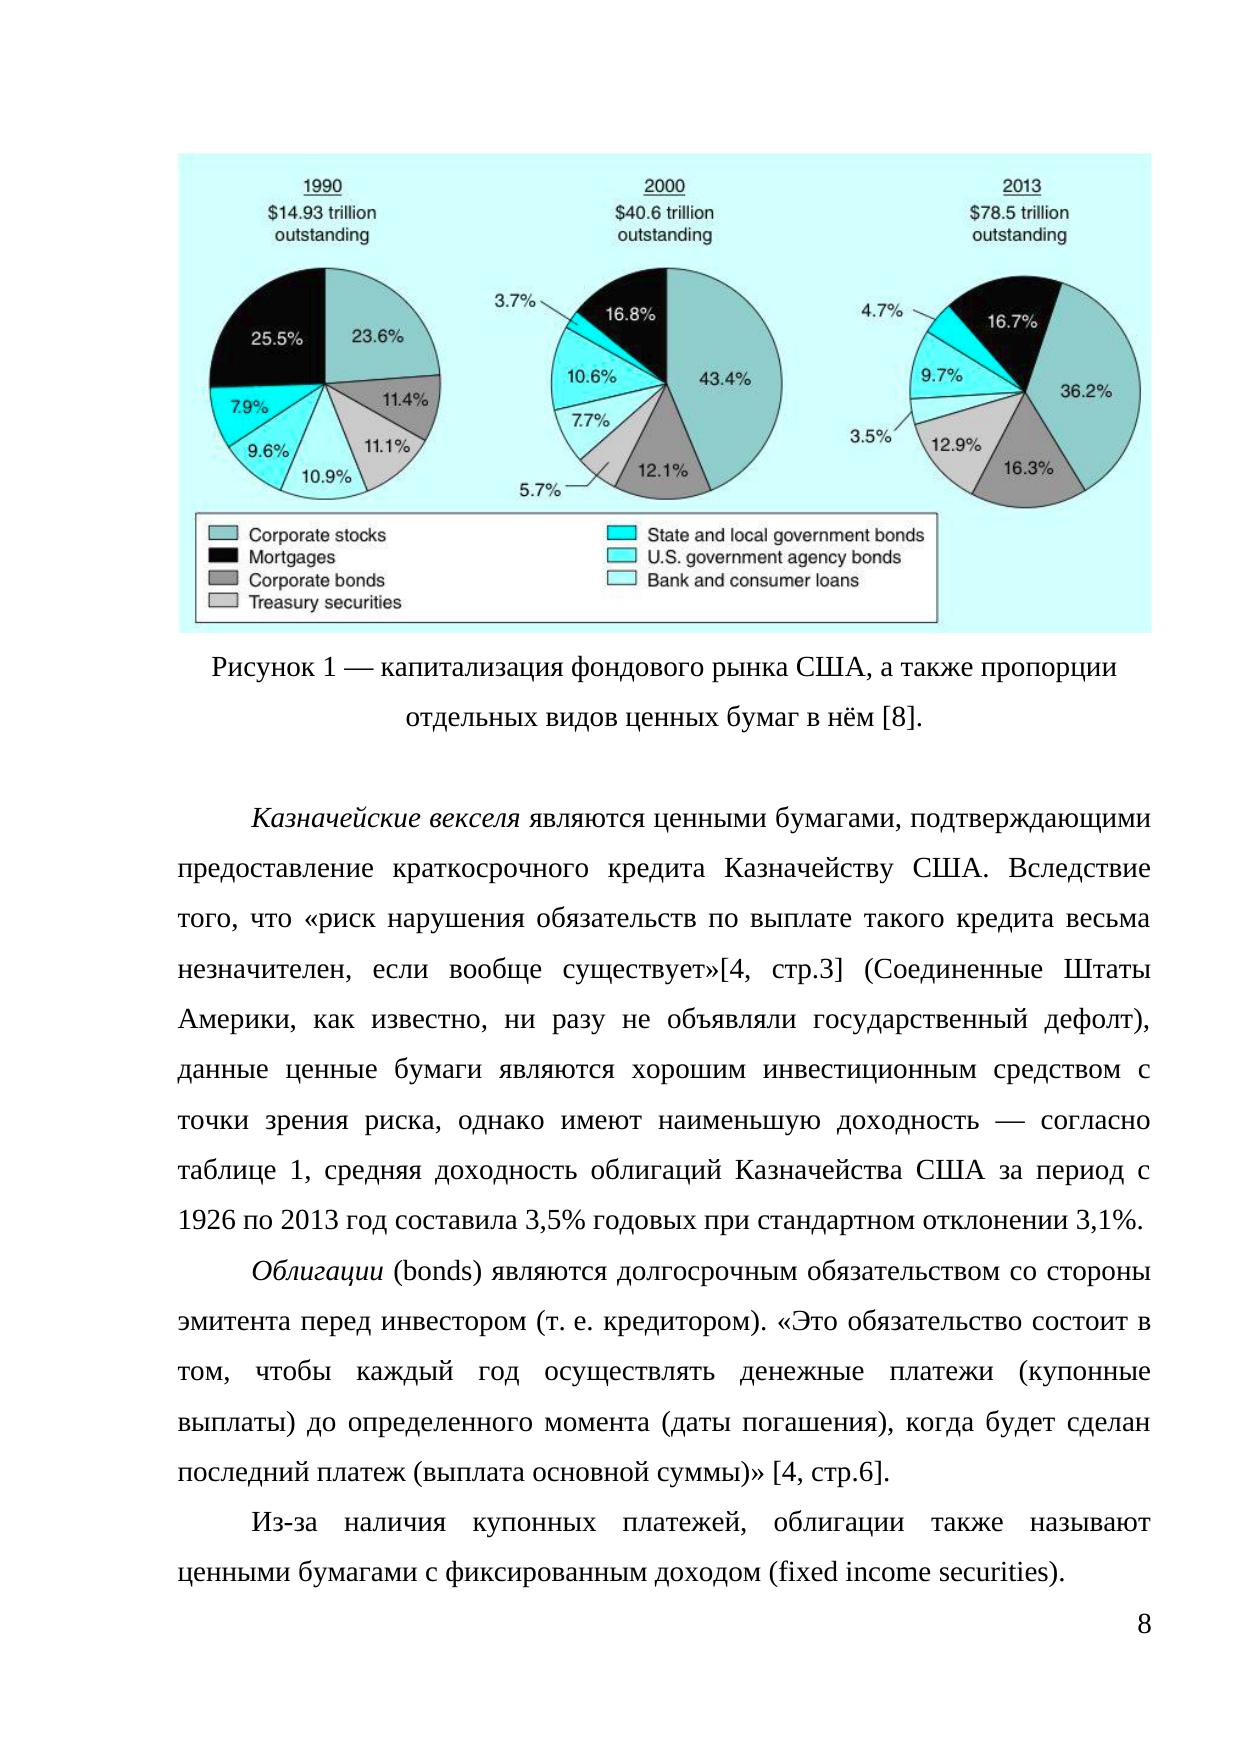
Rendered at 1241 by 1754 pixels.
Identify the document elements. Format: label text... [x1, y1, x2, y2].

text Казначейские векселя являются ценными бумагами, подтверждающими предоставление краткосрочного кредита Казначейству США. Вследствие того, что «риск нарушения обязательств по выплате такого кредита весьма незначителен, если вообще существует»[4, стр.3] (Соединенные Штаты Америки, как известно, ни разу не объявляли государственный дефолт), данные ценные бумаги являются хорошим инвестиционным средством с точки зрения риска, однако имеют наименьшую доходность — согласно таблице 1, средняя доходность облигаций Казначейства США за период с 1926 по 2013 год составила 3,5% годовых при стандартном отклонении 3,1%. [177, 800, 1152, 1236]
text Облигации (bonds) являются долгосрочным обязательством со стороны эмитента перед инвестором (т. е. кредитором). «Это обязательство состоит в том, чтобы каждый год осуществлять денежные платежи (купонные выплаты) до определенного момента (даты погашения), когда будет сделан последний платеж (выплата основной суммы)» [4, стр.6]. [177, 1253, 1152, 1487]
text Рисунок 1 — капитализация фондового рынка США, а также пропорции отдельных видов ценных бумаг в нём [8]. [177, 633, 1152, 733]
picture [177, 153, 1152, 633]
text Из-за наличия купонных платежей, облигации также называют ценными бумагами с фиксированным доходом (fixed income securities). [177, 1504, 1152, 1588]
